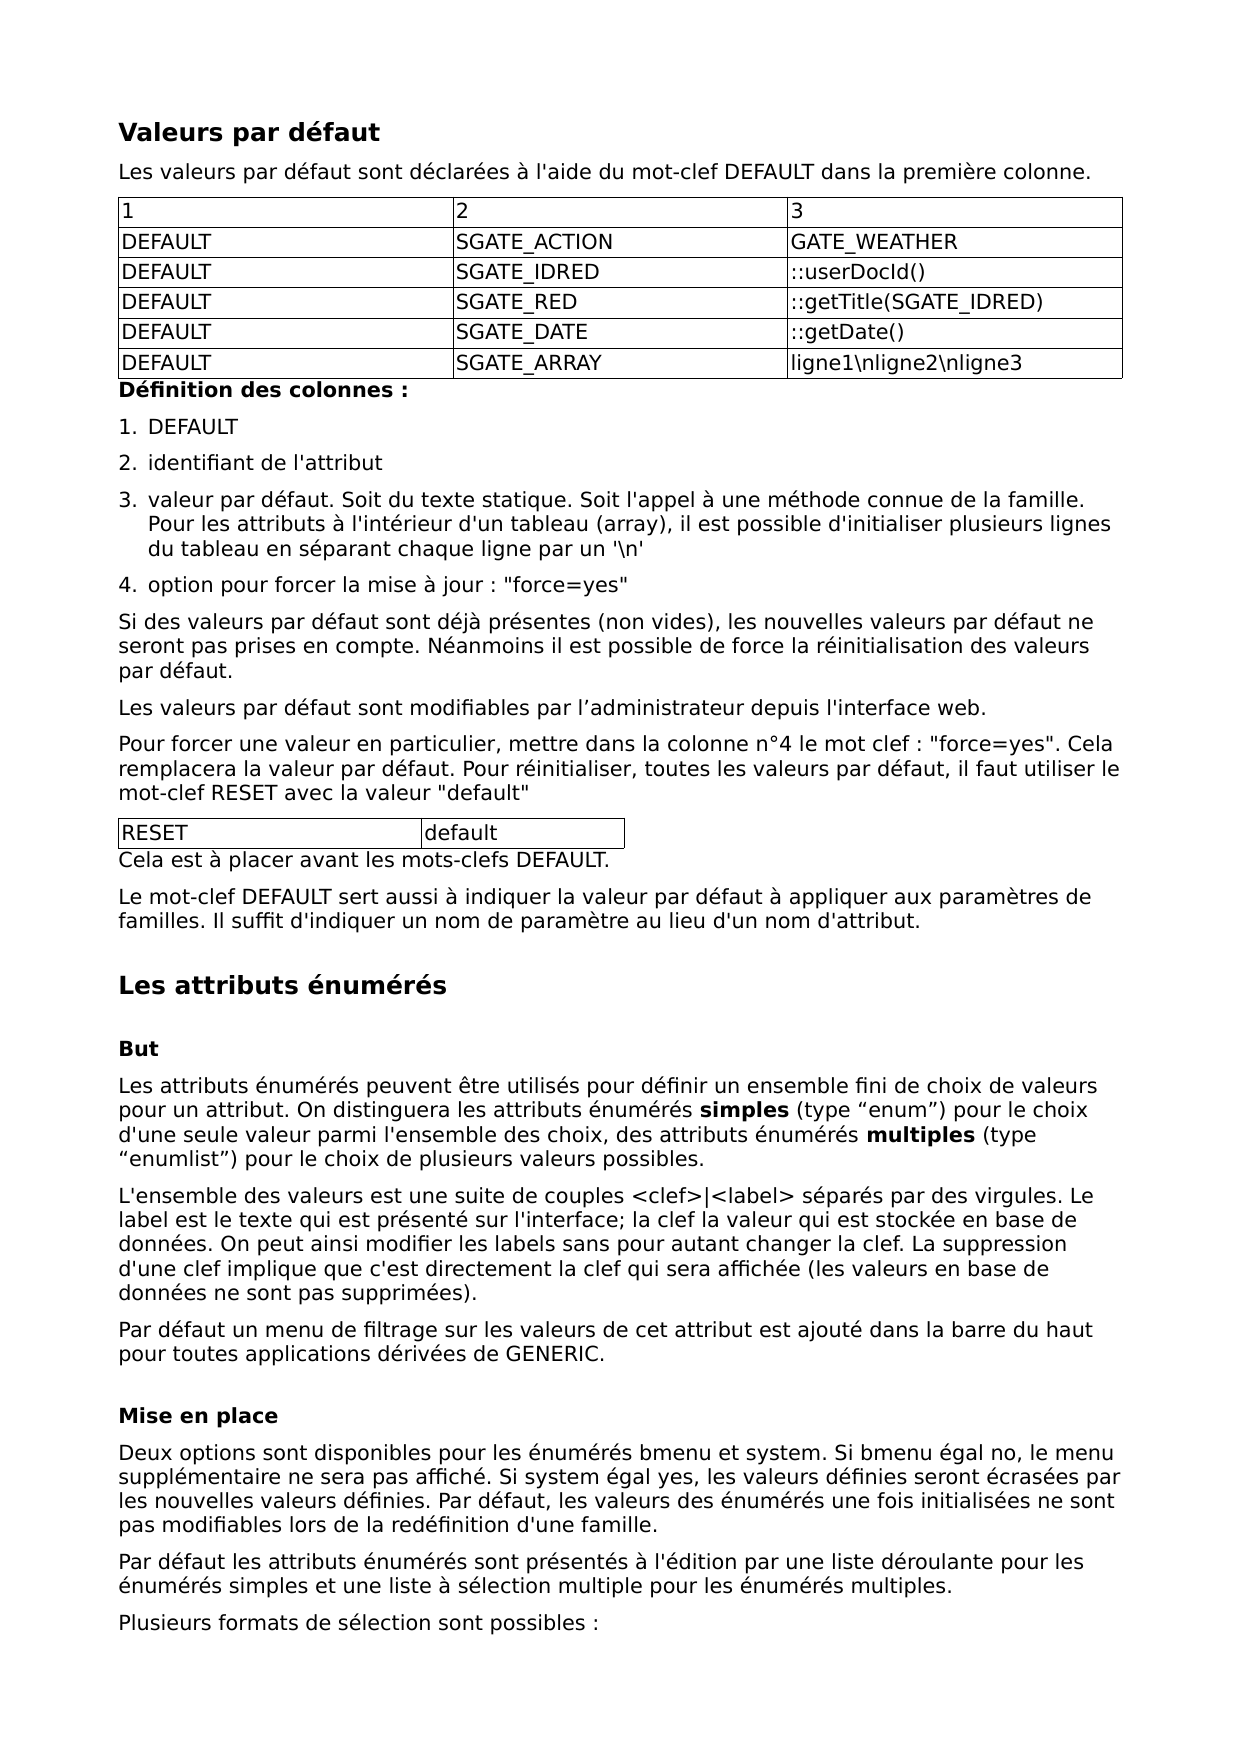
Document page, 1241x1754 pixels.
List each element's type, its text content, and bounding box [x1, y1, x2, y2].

table_cell ::getTitle(SGATE_IDRED) [788, 288, 1122, 317]
list valeur par défaut. Soit du texte statique. Soit l'appel à une méthode connue de la famille. Pour les attributs à l'intérieur d'un tableau (array), il est possible d'initialiser plusieurs lignes du tableau en séparant chaque ligne par un '\n' [118, 488, 1122, 561]
table_cell ::userDocId() [788, 258, 1122, 287]
table_header RESET [119, 819, 421, 848]
text Plusieurs formats de sélection sont possibles : [118, 1611, 1122, 1635]
subtitle But [118, 1037, 1122, 1062]
text Le mot-clef DEFAULT sert aussi à indiquer la valeur par défaut à appliquer aux paramètres de familles. Il suffit d'indiquer un nom de paramètre au lieu d'un nom d'attribut. [118, 885, 1122, 933]
text Les valeurs par défaut sont déclarées à l'aide du mot-clef DEFAULT dans la première colonne. [118, 160, 1122, 184]
text Si des valeurs par défaut sont déjà présentes (non vides), les nouvelles valeurs par défaut ne seront pas prises en compte. Néanmoins il est possible de force la réinitialisation des valeurs par défaut. [118, 610, 1122, 683]
subtitle Valeurs par défaut [118, 118, 1122, 147]
table_cell ligne1\nligne2\nligne3 [788, 349, 1122, 378]
text Deux options sont disponibles pour les énumérés bmenu et system. Si bmenu égal no, le menu supplémentaire ne sera pas affiché. Si system égal yes, les valeurs définies seront écrasées par les nouvelles valeurs définies. Par défaut, les valeurs des énumérés une fois initialisées ne sont pas modifiables lors de la redéfinition d'une famille. [118, 1441, 1122, 1538]
subtitle Les attributs énumérés [118, 971, 1122, 1000]
subtitle Mise en place [118, 1404, 1122, 1428]
text Définition des colonnes : [118, 379, 1122, 402]
text Par défaut les attributs énumérés sont présentés à l'édition par une liste déroulante pour les énumérés simples et une liste à sélection multiple pour les énumérés multiples. [118, 1550, 1122, 1599]
table_header default [422, 819, 624, 848]
text Par défaut un menu de filtrage sur les valeurs de cet attribut est ajouté dans la barre du haut pour toutes applications dérivées de GENERIC. [118, 1318, 1122, 1366]
list DEFAULT [118, 415, 1122, 439]
list option pour forcer la mise à jour : "force=yes" [118, 573, 1122, 598]
text L'ensemble des valeurs est une suite de couples <clef>|<label> séparés par des virgules. Le label est le texte qui est présenté sur l'interface; la clef la valeur qui est stockée en base de données. On peut ainsi modifier les labels sans pour autant changer la clef. La suppression d'une clef implique que c'est directement la clef qui sera affichée (les valeurs en base de données ne sont pas supprimées). [118, 1184, 1122, 1305]
text Les valeurs par défaut sont modifiables par l’administrateur depuis l'interface web. [118, 696, 1122, 720]
table_header 1 [119, 198, 453, 227]
text Cela est à placer avant les mots-clefs DEFAULT. [118, 848, 1122, 872]
table_cell DEFAULT [119, 349, 453, 378]
text Pour forcer une valeur en particulier, mettre dans la colonne n°4 le mot clef : "force=yes". Cela remplacera la valeur par défaut. Pour réinitialiser, toutes les valeurs par défaut, il faut utiliser le mot-clef RESET avec la valeur "default" [118, 732, 1122, 805]
table_cell DEFAULT [119, 258, 453, 287]
table_header 2 [454, 198, 787, 227]
table_cell ::getDate() [788, 319, 1122, 348]
table_header 3 [788, 198, 1122, 227]
table_cell GATE_WEATHER [788, 228, 1122, 257]
table_cell SGATE_RED [454, 288, 787, 317]
table_cell SGATE_DATE [454, 319, 787, 348]
table_cell DEFAULT [119, 319, 453, 348]
table_cell DEFAULT [119, 288, 453, 317]
text Les attributs énumérés peuvent être utilisés pour définir un ensemble fini de choix de valeurs pour un attribut. On distinguera les attributs énumérés simples (type “enum”) pour le choix d'une seule valeur parmi l'ensemble des choix, des attributs énumérés multiples (type “enumlist”) pour le choix de plusieurs valeurs possibles. [118, 1074, 1122, 1171]
table_cell SGATE_IDRED [454, 258, 787, 287]
table_cell DEFAULT [119, 228, 453, 257]
list identifiant de l'attribut [118, 451, 1122, 476]
table_cell SGATE_ACTION [454, 228, 787, 257]
table_cell SGATE_ARRAY [454, 349, 787, 378]
